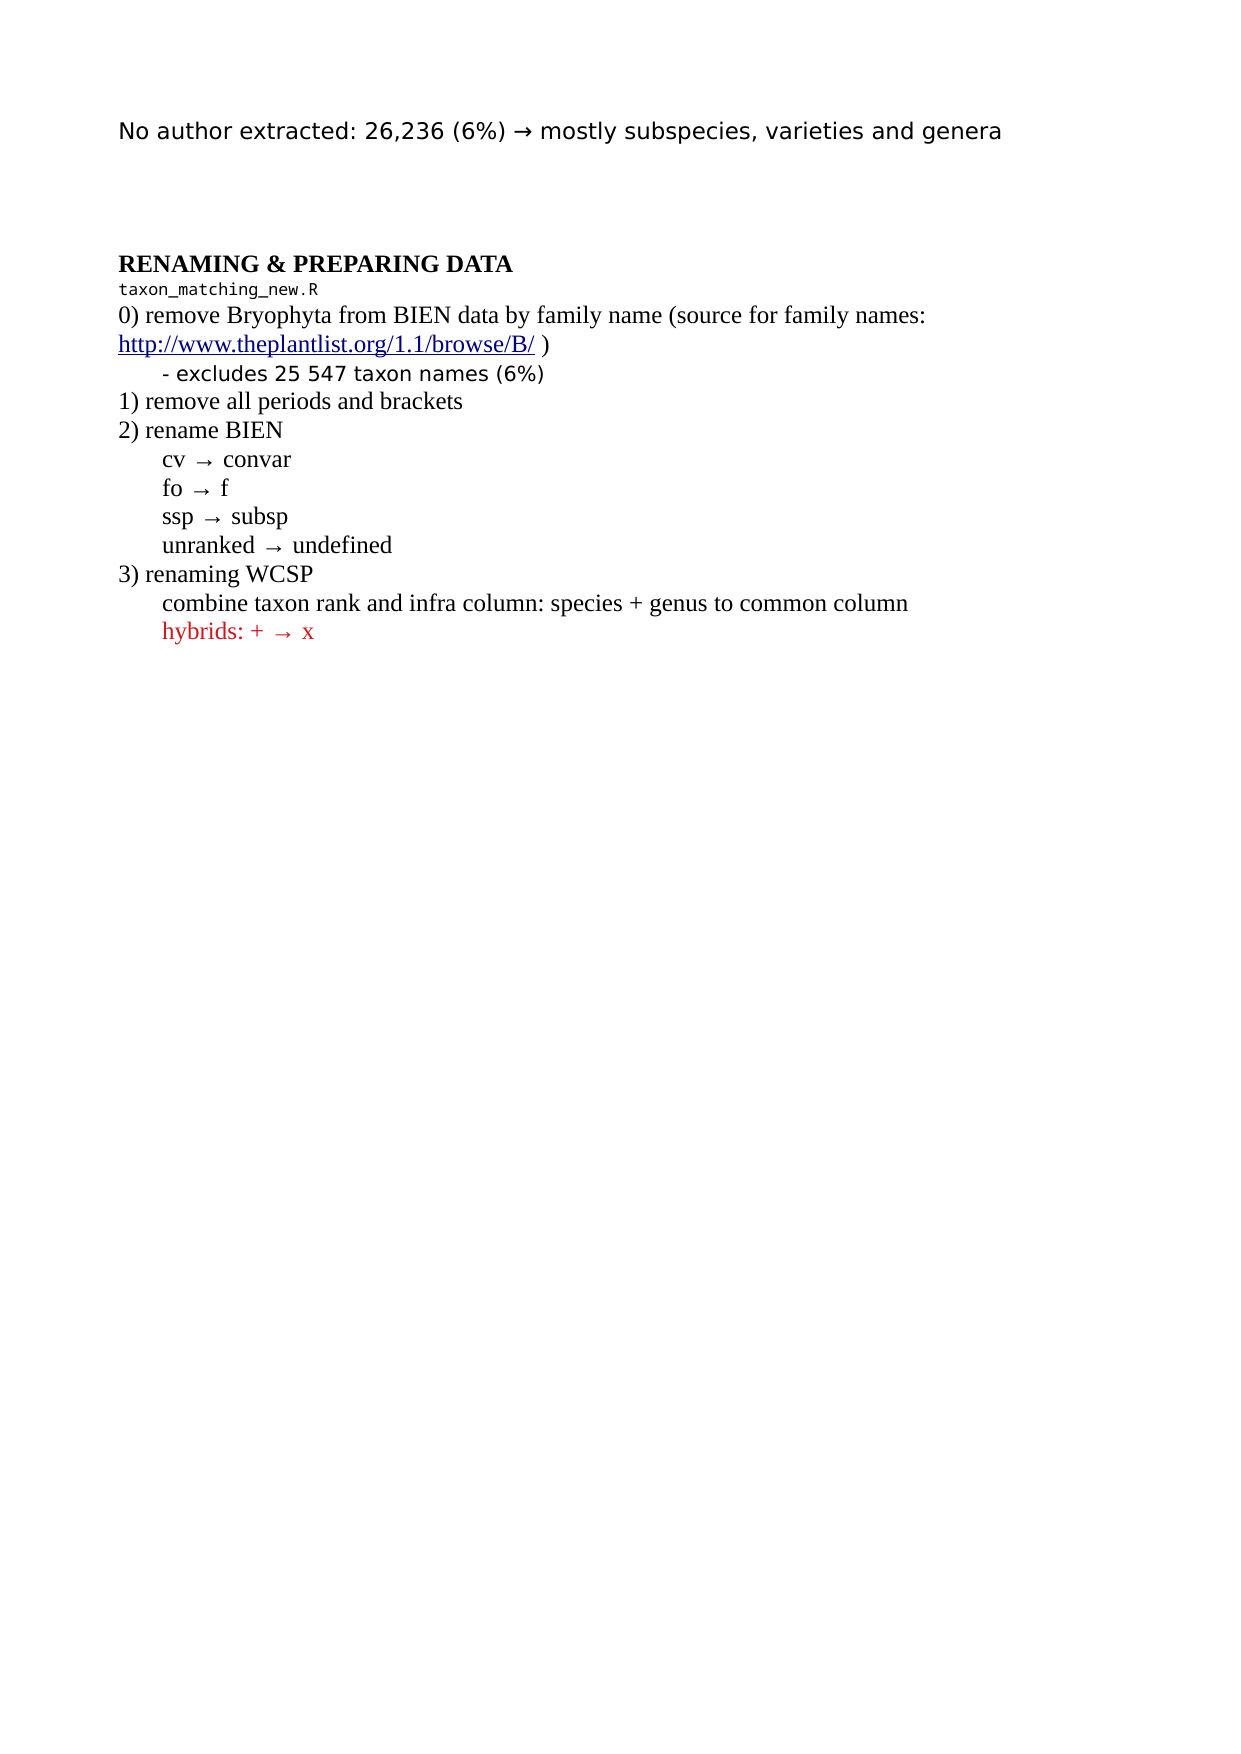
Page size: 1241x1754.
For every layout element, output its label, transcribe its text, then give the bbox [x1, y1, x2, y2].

text 0) remove Bryophyta from BIEN data by family name (source for family names: http://www.theplantlist.org/1.1/browse/B/ ) [118, 300, 1122, 358]
text - excludes 25 547 taxon names (6%) [118, 358, 1122, 386]
text RENAMING & PREPARING DATA [118, 249, 1122, 277]
text combine taxon rank and infra column: species + genus to common column [118, 588, 1122, 616]
text taxon_matching_new.R [118, 277, 1122, 300]
text cv → convar [118, 444, 1122, 473]
text 2) rename BIEN [118, 415, 1122, 444]
text unranked → undefined [118, 530, 1122, 559]
text ssp → subsp [118, 501, 1122, 530]
text hybrids: + → x [118, 616, 1122, 645]
text 1) remove all periods and brackets [118, 386, 1122, 415]
text No author extracted: 26,236 (6%) → mostly subspecies, varieties and genera [118, 118, 1122, 145]
text fo → f [118, 473, 1122, 501]
text 3) renaming WCSP [118, 559, 1122, 588]
